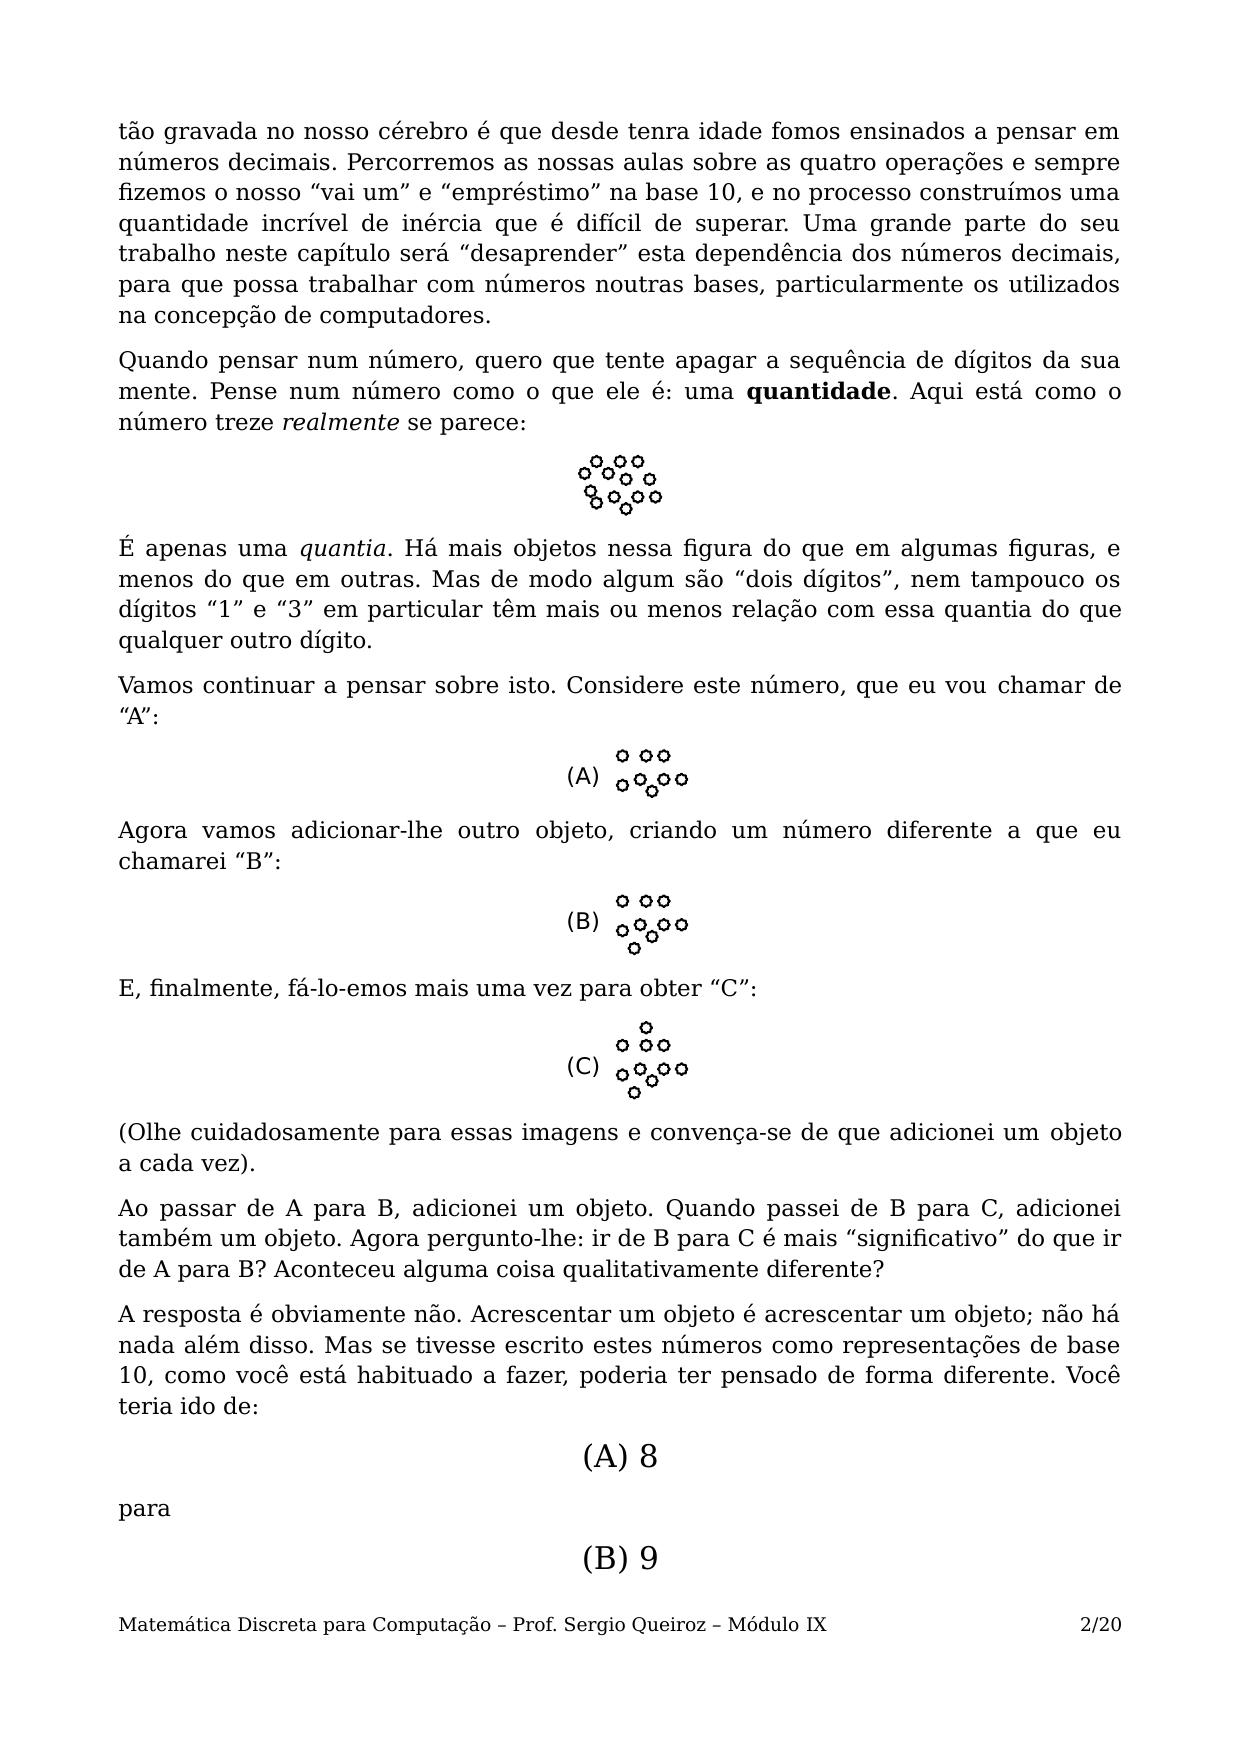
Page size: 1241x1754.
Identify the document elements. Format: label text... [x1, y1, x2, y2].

text (Olhe cuidadosamente para essas imagens e convença-se de que adicionei um objeto a cada vez). [118, 1119, 1122, 1176]
text tão gravada no nosso cérebro é que desde tenra idade fomos ensinados a pensar em números decimais. Percorremos as nossas aulas sobre as quatro operações e sempre fizemos o nosso “vai um” e “empréstimo” na base 10, e no processo construímos uma quantidade incrível de inércia que é difícil de superar. Uma grande parte do seu trabalho neste capítulo será “desaprender” esta dependência dos números decimais, para que possa trabalhar com números noutras bases, particularmente os utilizados na concepção de computadores. [118, 118, 1122, 328]
text (A) 8 [118, 1438, 1122, 1475]
text Vamos continuar a pensar sobre isto. Considere este número, que eu vou chamar de “A”: [118, 672, 1122, 729]
text É apenas uma quantia. Há mais objetos nessa figura do que em algumas figuras, e menos do que em outras. Mas de modo algum são “dois dígitos”, nem tampouco os dígitos “1” e “3” em particular têm mais ou menos relação com essa quantia do que qualquer outro dígito. [118, 535, 1122, 654]
text Ao passar de A para B, adicionei um objeto. Quando passei de B para C, adicionei também um objeto. Agora pergunto-lhe: ir de B para C é mais “significativo” do que ir de A para B? Aconteceu alguma coisa qualitativamente diferente? [118, 1195, 1122, 1283]
text E, finalmente, fá-lo-emos mais uma vez para obter “C”: [118, 975, 1122, 1001]
text (B) 9 [118, 1540, 1122, 1576]
text Agora vamos adicionar-lhe outro objeto, criando um número diferente a que eu chamarei “B”: [118, 818, 1122, 875]
text para [118, 1495, 1122, 1521]
text Quando pensar num número, quero que tente apagar a sequência de dígitos da sua mente. Pense num número como o que ele é: uma quantidade. Aqui está como o número treze realmente se parece: [118, 347, 1122, 435]
text A resposta é obviamente não. Acrescentar um objeto é acrescentar um objeto; não há nada além disso. Mas se tivesse escrito estes números como representações de base 10, como você está habituado a fazer, poderia ter pensado de forma diferente. Você teria ido de: [118, 1301, 1122, 1420]
